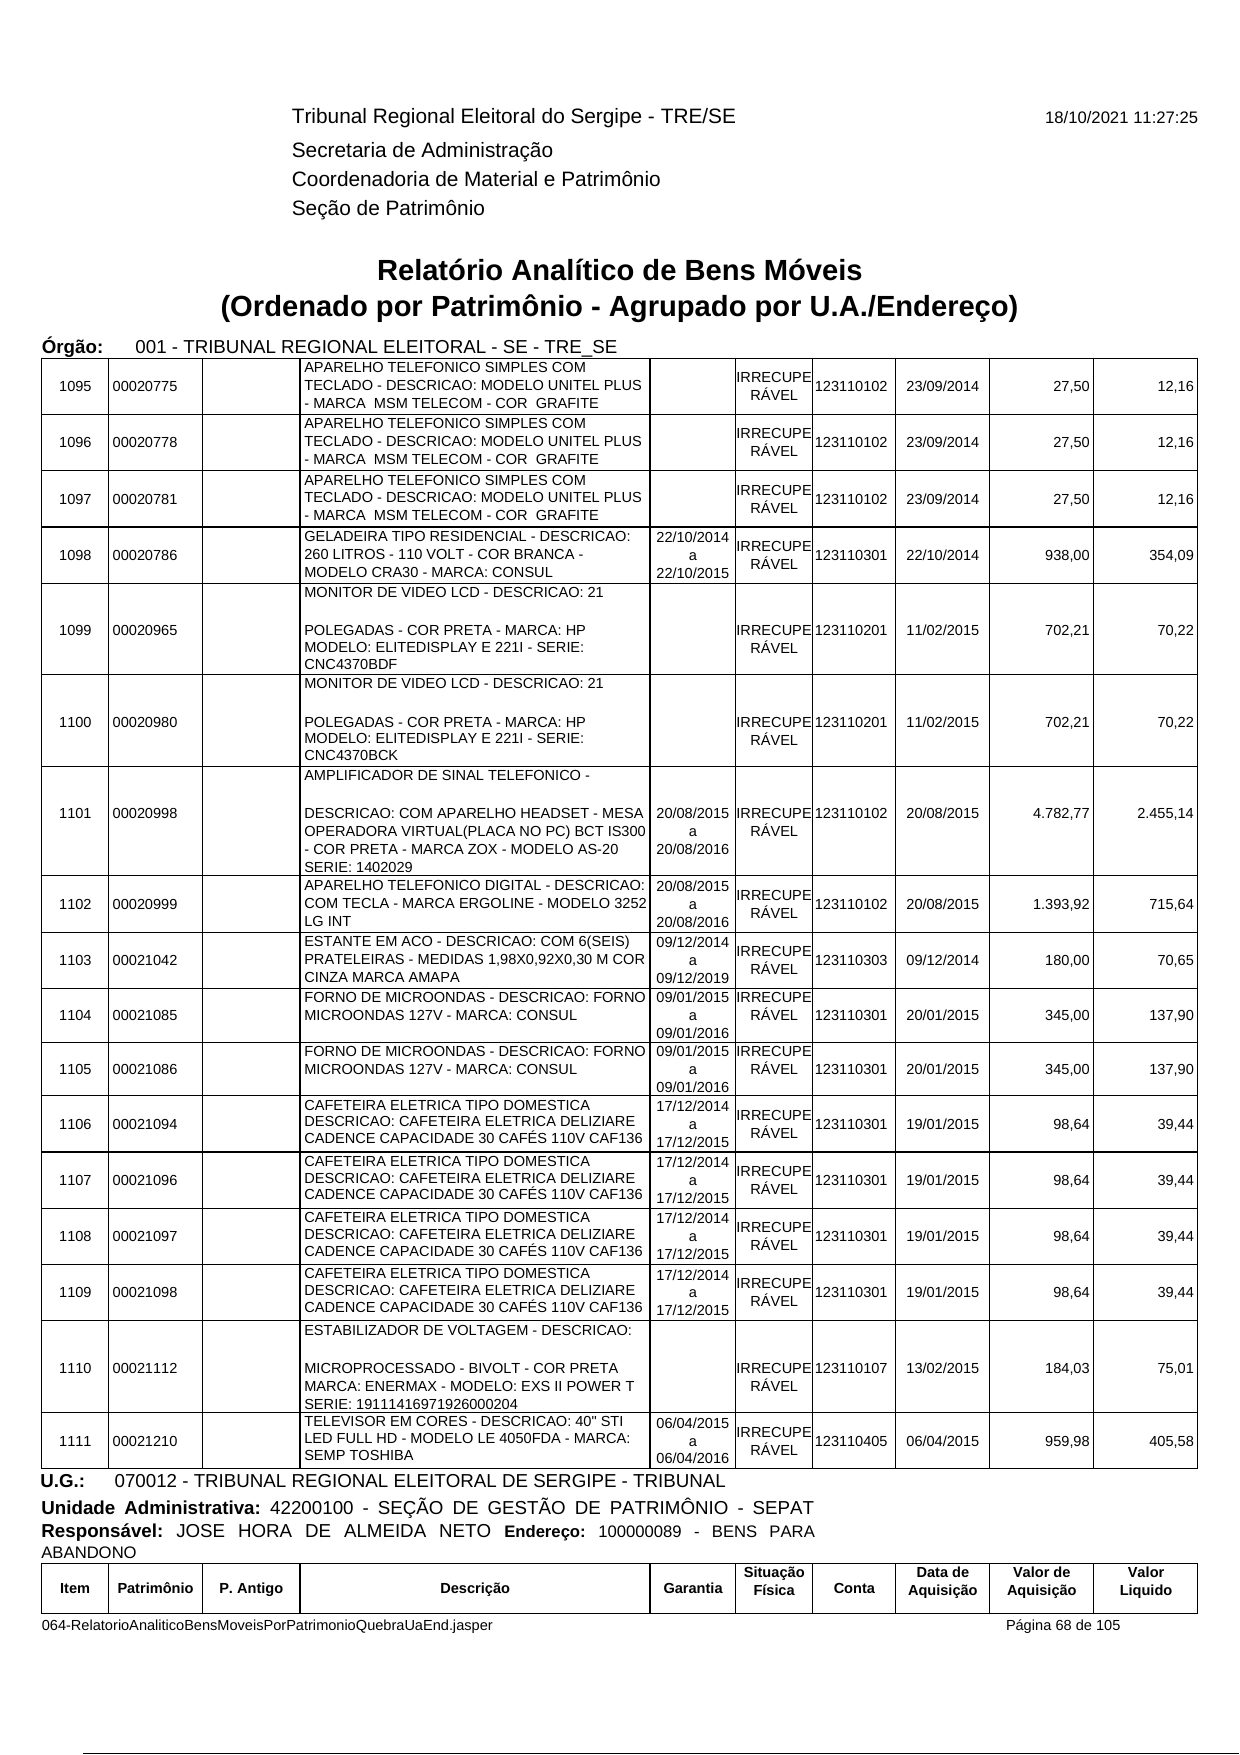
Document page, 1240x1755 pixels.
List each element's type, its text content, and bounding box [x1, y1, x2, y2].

table_cell [203, 805, 299, 875]
table_cell 1100 [42, 714, 108, 766]
table_cell ESTABILIZADOR DE VOLTAGEM - DESCRICAO: [301, 1321, 649, 1359]
table_cell 123110102 [813, 415, 895, 470]
table_cell [990, 584, 1093, 622]
table_cell 123110102 [813, 805, 895, 875]
table_cell 12,16 [1094, 359, 1197, 414]
table_cell 00021210 [109, 1413, 202, 1468]
table_cell 98,64 [990, 1096, 1093, 1151]
table_cell 1104 [42, 989, 108, 1042]
table_cell [42, 584, 108, 622]
table_cell 39,44 [1094, 1265, 1197, 1320]
table_cell 09/12/2014 a 09/12/2019 [651, 933, 735, 988]
table_cell IRRECUPE RÁVEL [736, 359, 812, 414]
table_cell 19/01/2015 [896, 1265, 989, 1320]
table_cell [651, 622, 735, 674]
table_cell 1106 [42, 1096, 108, 1151]
table_cell [203, 1265, 299, 1320]
table_cell 00020999 [109, 876, 202, 932]
table_cell 17/12/2014 a 17/12/2015 [651, 1153, 735, 1208]
table_cell 98,64 [990, 1209, 1093, 1264]
table_cell 00021042 [109, 933, 202, 988]
table_cell 27,50 [990, 415, 1093, 470]
table_cell 354,09 [1094, 528, 1197, 583]
table_cell [813, 1321, 895, 1359]
table_cell DESCRICAO: COM APARELHO HEADSET - MESA OPERADORA VIRTUAL(PLACA NO PC) BCT IS300 - COR PRETA - MARCA ZOX - MODELO AS-20 SERIE: 1402029 [301, 805, 649, 875]
table_cell 00020786 [109, 528, 202, 583]
table_cell 137,90 [1094, 989, 1197, 1042]
table_cell [736, 675, 812, 713]
table_cell AMPLIFICADOR DE SINAL TELEFONICO - [301, 767, 649, 805]
table_cell 00021096 [109, 1153, 202, 1208]
table_cell IRRECUPE RÁVEL [736, 528, 812, 583]
table_cell 20/08/2015 [896, 876, 989, 932]
table_cell [651, 1321, 735, 1359]
table_cell IRRECUPE RÁVEL [736, 989, 812, 1042]
table_cell APARELHO TELEFONICO SIMPLES COM TECLADO - DESCRICAO: MODELO UNITEL PLUS - MARCA MSM TELECOM - COR GRAFITE [301, 415, 649, 470]
table_cell IRRECUPE RÁVEL [736, 714, 812, 766]
table_header Descrição [301, 1564, 649, 1613]
table_cell [990, 675, 1093, 713]
table_cell 17/12/2014 a 17/12/2015 [651, 1265, 735, 1320]
table_cell 20/01/2015 [896, 989, 989, 1042]
table_cell 00020980 [109, 714, 202, 766]
table_cell ESTANTE EM ACO - DESCRICAO: COM 6(SEIS) PRATELEIRAS - MEDIDAS 1,98X0,92X0,30 M COR CINZA MARCA AMAPA [301, 933, 649, 988]
table_cell 00021112 [109, 1360, 202, 1412]
table_cell [651, 675, 735, 713]
table_cell 1099 [42, 622, 108, 674]
table_cell IRRECUPE RÁVEL [736, 415, 812, 470]
table_cell 75,01 [1094, 1360, 1197, 1412]
table_header Item [42, 1564, 108, 1613]
table_cell IRRECUPE RÁVEL [736, 1209, 812, 1264]
table_header Conta [813, 1564, 895, 1613]
table_cell [1094, 584, 1197, 622]
table_cell IRRECUPE RÁVEL [736, 622, 812, 674]
table_cell [813, 584, 895, 622]
table_cell 13/02/2015 [896, 1360, 989, 1412]
table_cell 345,00 [990, 989, 1093, 1042]
table_cell 123110405 [813, 1413, 895, 1468]
table_cell 00020775 [109, 359, 202, 414]
table_cell 1096 [42, 415, 108, 470]
table_cell 123110301 [813, 1153, 895, 1208]
table_cell 09/01/2015 a 09/01/2016 [651, 1043, 735, 1095]
table_cell 12,16 [1094, 415, 1197, 470]
table_cell [896, 584, 989, 622]
table_cell [109, 767, 202, 805]
table_cell 123110102 [813, 359, 895, 414]
table_cell CAFETEIRA ELETRICA TIPO DOMESTICA DESCRICAO: CAFETEIRA ELETRICA DELIZIARE CADENCE CAPACIDADE 30 CAFÉS 110V CAF136 [301, 1265, 649, 1320]
table_cell [203, 1096, 299, 1151]
table_cell 22/10/2014 [896, 528, 989, 583]
table_cell 123110301 [813, 1043, 895, 1095]
table_cell [203, 1413, 299, 1468]
table_cell IRRECUPE RÁVEL [736, 471, 812, 526]
table_cell [736, 767, 812, 805]
table_cell 1102 [42, 876, 108, 932]
table_cell 11/02/2015 [896, 714, 989, 766]
table_cell APARELHO TELEFONICO SIMPLES COM TECLADO - DESCRICAO: MODELO UNITEL PLUS - MARCA MSM TELECOM - COR GRAFITE [301, 359, 649, 414]
table_cell [651, 1360, 735, 1412]
table_cell 19/01/2015 [896, 1153, 989, 1208]
table_cell 27,50 [990, 471, 1093, 526]
table_cell 2.455,14 [1094, 805, 1197, 875]
table_cell 00021085 [109, 989, 202, 1042]
table_cell 20/08/2015 a 20/08/2016 [651, 805, 735, 875]
table_header Garantia [651, 1564, 735, 1613]
table_cell 00021086 [109, 1043, 202, 1095]
table_cell [203, 675, 299, 713]
table_cell 23/09/2014 [896, 359, 989, 414]
table_cell 123110107 [813, 1360, 895, 1412]
table_cell 1095 [42, 359, 108, 414]
table_cell [109, 675, 202, 713]
table_cell [109, 1321, 202, 1359]
table_cell IRRECUPE RÁVEL [736, 1413, 812, 1468]
table_cell 123110303 [813, 933, 895, 988]
table_cell 00021097 [109, 1209, 202, 1264]
table_cell [1094, 767, 1197, 805]
table_header P. Antigo [203, 1564, 299, 1613]
table_cell [813, 675, 895, 713]
table_cell 00020998 [109, 805, 202, 875]
table_cell 1101 [42, 805, 108, 875]
table_cell 1108 [42, 1209, 108, 1264]
table_cell 39,44 [1094, 1096, 1197, 1151]
table_cell [42, 1321, 108, 1359]
table_cell [896, 675, 989, 713]
table_cell [651, 714, 735, 766]
table_cell 20/01/2015 [896, 1043, 989, 1095]
table_cell [736, 1321, 812, 1359]
table_cell MONITOR DE VIDEO LCD - DESCRICAO: 21 [301, 584, 649, 622]
table_cell 938,00 [990, 528, 1093, 583]
table_cell [203, 1043, 299, 1095]
table_cell [42, 767, 108, 805]
table_header Situação Física [736, 1564, 812, 1613]
table_cell 1098 [42, 528, 108, 583]
table_cell 715,64 [1094, 876, 1197, 932]
table_cell [203, 876, 299, 932]
table_cell 123110301 [813, 528, 895, 583]
table_cell 405,58 [1094, 1413, 1197, 1468]
table_cell 1.393,92 [990, 876, 1093, 932]
table_cell [203, 714, 299, 766]
table_cell 184,03 [990, 1360, 1093, 1412]
table_cell 1107 [42, 1153, 108, 1208]
table_cell 70,22 [1094, 714, 1197, 766]
table_cell 98,64 [990, 1265, 1093, 1320]
table_cell [651, 415, 735, 470]
table_cell 09/12/2014 [896, 933, 989, 988]
table_cell [203, 1321, 299, 1359]
table_cell [42, 675, 108, 713]
table_cell 09/01/2015 a 09/01/2016 [651, 989, 735, 1042]
table_cell 00020781 [109, 471, 202, 526]
table_cell 1097 [42, 471, 108, 526]
table_header Valor Liquido [1094, 1564, 1197, 1613]
table_cell 123110102 [813, 876, 895, 932]
table_cell 17/12/2014 a 17/12/2015 [651, 1209, 735, 1264]
table_cell [896, 1321, 989, 1359]
table_cell 959,98 [990, 1413, 1093, 1468]
table_cell 98,64 [990, 1153, 1093, 1208]
table_cell 702,21 [990, 622, 1093, 674]
table_cell [651, 584, 735, 622]
table_cell IRRECUPE RÁVEL [736, 1153, 812, 1208]
table_cell 123110201 [813, 622, 895, 674]
table_cell 11/02/2015 [896, 622, 989, 674]
table_cell [1094, 1321, 1197, 1359]
table_cell [990, 767, 1093, 805]
table_cell [203, 415, 299, 470]
table_cell 123110102 [813, 471, 895, 526]
table_cell [203, 1209, 299, 1264]
table_cell [736, 584, 812, 622]
table_cell APARELHO TELEFONICO SIMPLES COM TECLADO - DESCRICAO: MODELO UNITEL PLUS - MARCA MSM TELECOM - COR GRAFITE [301, 471, 649, 526]
table_cell 70,22 [1094, 622, 1197, 674]
table_cell [990, 1321, 1093, 1359]
table_cell APARELHO TELEFONICO DIGITAL - DESCRICAO: COM TECLA - MARCA ERGOLINE - MODELO 3252 LG INT [301, 876, 649, 932]
table_cell 00021094 [109, 1096, 202, 1151]
table_cell GELADEIRA TIPO RESIDENCIAL - DESCRICAO: 260 LITROS - 110 VOLT - COR BRANCA - MODELO CRA30 - MARCA: CONSUL [301, 528, 649, 583]
text U.G.: 070012 - TRIBUNAL REGIONAL ELEITORAL DE SERGIPE - TRIBUNAL [40, 1469, 1089, 1491]
table_cell TELEVISOR EM CORES - DESCRICAO: 40" STI LED FULL HD - MODELO LE 4050FDA - MARCA: SEMP TOSHIBA [301, 1413, 649, 1468]
table_cell 123110301 [813, 1096, 895, 1151]
table_cell [203, 767, 299, 805]
table_cell [203, 1360, 299, 1412]
table_cell 22/10/2014 a 22/10/2015 [651, 528, 735, 583]
table_cell MONITOR DE VIDEO LCD - DESCRICAO: 21 [301, 675, 649, 713]
table_cell CAFETEIRA ELETRICA TIPO DOMESTICA DESCRICAO: CAFETEIRA ELETRICA DELIZIARE CADENCE CAPACIDADE 30 CAFÉS 110V CAF136 [301, 1209, 649, 1264]
table_cell 1111 [42, 1413, 108, 1468]
table_cell [109, 584, 202, 622]
table_cell 1110 [42, 1360, 108, 1412]
table_cell 12,16 [1094, 471, 1197, 526]
table_cell 180,00 [990, 933, 1093, 988]
table_header Valor de Aquisição [990, 1564, 1093, 1613]
table_cell IRRECUPE RÁVEL [736, 876, 812, 932]
table_cell 00021098 [109, 1265, 202, 1320]
table_cell 123110301 [813, 989, 895, 1042]
table_cell 1105 [42, 1043, 108, 1095]
table_cell IRRECUPE RÁVEL [736, 805, 812, 875]
table_cell [203, 989, 299, 1042]
table_cell 123110301 [813, 1209, 895, 1264]
table_cell CAFETEIRA ELETRICA TIPO DOMESTICA DESCRICAO: CAFETEIRA ELETRICA DELIZIARE CADENCE CAPACIDADE 30 CAFÉS 110V CAF136 [301, 1096, 649, 1151]
table_cell IRRECUPE RÁVEL [736, 1265, 812, 1320]
table_cell FORNO DE MICROONDAS - DESCRICAO: FORNO MICROONDAS 127V - MARCA: CONSUL [301, 989, 649, 1042]
table_cell 20/08/2015 [896, 805, 989, 875]
table_cell MICROPROCESSADO - BIVOLT - COR PRETA MARCA: ENERMAX - MODELO: EXS II POWER T SERIE: 19111416971926000204 [301, 1360, 649, 1412]
table_cell 23/09/2014 [896, 415, 989, 470]
table_cell [203, 1153, 299, 1208]
table_cell 06/04/2015 [896, 1413, 989, 1468]
table_cell [896, 767, 989, 805]
table_cell [1094, 675, 1197, 713]
table_cell IRRECUPE RÁVEL [736, 933, 812, 988]
table_cell [651, 767, 735, 805]
table_cell 1103 [42, 933, 108, 988]
table_cell 19/01/2015 [896, 1096, 989, 1151]
table_cell [203, 622, 299, 674]
table_cell [203, 471, 299, 526]
table_cell [651, 359, 735, 414]
table_cell [203, 584, 299, 622]
table_cell POLEGADAS - COR PRETA - MARCA: HP MODELO: ELITEDISPLAY E 221I - SERIE: CNC4370BCK [301, 714, 649, 766]
table_cell 17/12/2014 a 17/12/2015 [651, 1096, 735, 1151]
table_cell 00020965 [109, 622, 202, 674]
table_cell FORNO DE MICROONDAS - DESCRICAO: FORNO MICROONDAS 127V - MARCA: CONSUL [301, 1043, 649, 1095]
table_cell 23/09/2014 [896, 471, 989, 526]
table_cell IRRECUPE RÁVEL [736, 1043, 812, 1095]
table_cell [813, 767, 895, 805]
table_cell 20/08/2015 a 20/08/2016 [651, 876, 735, 932]
table_cell 4.782,77 [990, 805, 1093, 875]
table_cell 123110301 [813, 1265, 895, 1320]
table_cell POLEGADAS - COR PRETA - MARCA: HP MODELO: ELITEDISPLAY E 221I - SERIE: CNC4370BDF [301, 622, 649, 674]
table_cell IRRECUPE RÁVEL [736, 1360, 812, 1412]
table_header Patrimônio [109, 1564, 202, 1613]
table_cell 19/01/2015 [896, 1209, 989, 1264]
table_cell 39,44 [1094, 1153, 1197, 1208]
table_cell 00020778 [109, 415, 202, 470]
table_cell CAFETEIRA ELETRICA TIPO DOMESTICA DESCRICAO: CAFETEIRA ELETRICA DELIZIARE CADENCE CAPACIDADE 30 CAFÉS 110V CAF136 [301, 1153, 649, 1208]
table_cell [651, 471, 735, 526]
table_header Data de Aquisição [896, 1564, 989, 1613]
table_cell 39,44 [1094, 1209, 1197, 1264]
table_cell 702,21 [990, 714, 1093, 766]
table_cell 123110201 [813, 714, 895, 766]
table_cell 345,00 [990, 1043, 1093, 1095]
table_cell 137,90 [1094, 1043, 1197, 1095]
table_cell [203, 528, 299, 583]
table_cell 70,65 [1094, 933, 1197, 988]
text Unidade Administrativa: 42200100 - SEÇÃO DE GESTÃO DE PATRIMÔNIO - SEPAT Responsável: JOSE HORA DE ALMEIDA NETO Endereço: 100000089 - BENS PARA ABANDONO [41, 1497, 815, 1562]
table_cell [203, 359, 299, 414]
table_cell 1109 [42, 1265, 108, 1320]
table_cell [203, 933, 299, 988]
table_cell IRRECUPE RÁVEL [736, 1096, 812, 1151]
table_cell 27,50 [990, 359, 1093, 414]
table_cell 06/04/2015 a 06/04/2016 [651, 1413, 735, 1468]
